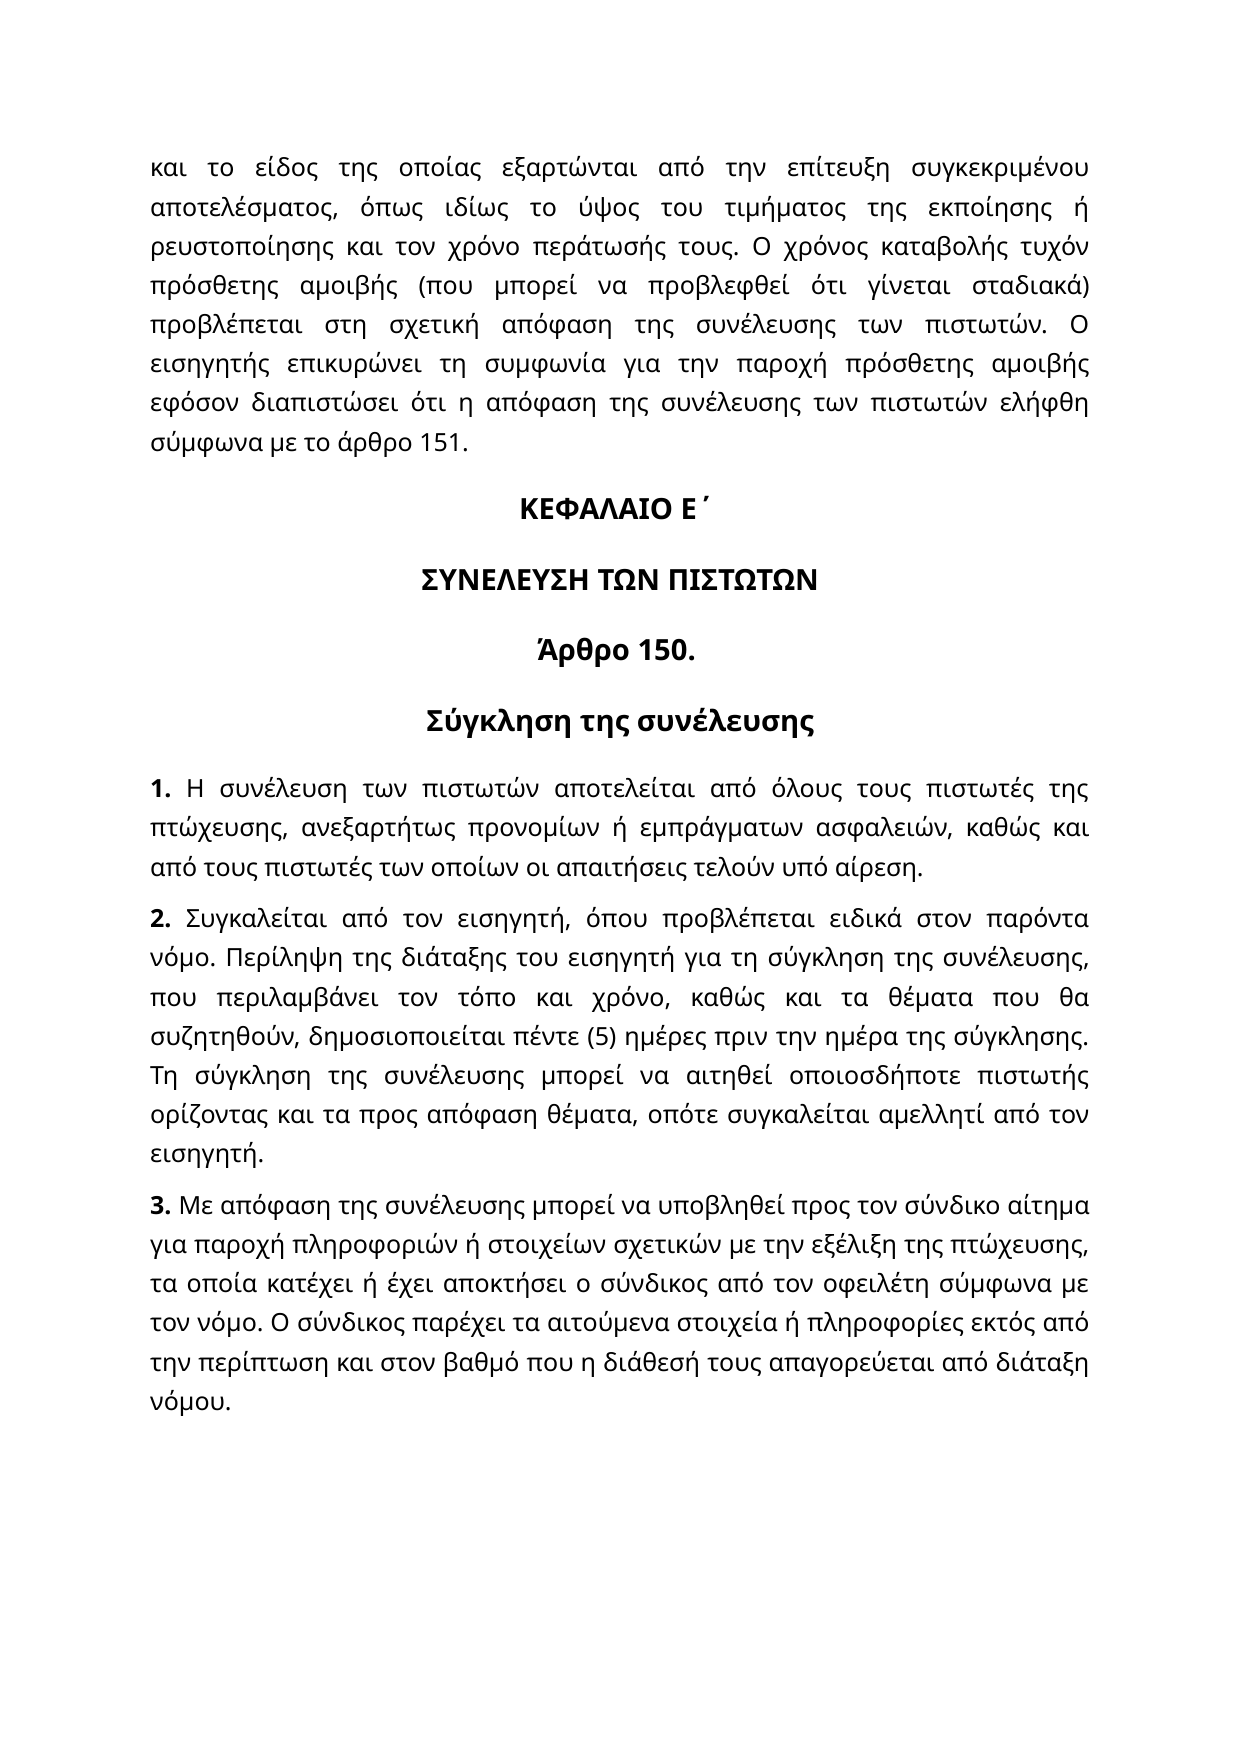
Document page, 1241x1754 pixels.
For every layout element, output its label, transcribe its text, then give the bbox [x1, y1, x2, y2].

text 3. Με απόφαση της συνέλευσης μπορεί να υποβληθεί προς τον σύνδικο αίτημα για παροχή πληροφοριών ή στοιχείων σχετικών με την εξέλιξη της πτώχευσης, τα οποία κατέχει ή έχει αποκτήσει ο σύνδικος από τον οφειλέτη σύμφωνα με τον νόμο. Ο σύνδικος παρέχει τα αιτούμενα στοιχεία ή πληροφορίες εκτός από την περίπτωση και στον βαθμό που η διάθεσή τους απαγορεύεται από διάταξη νόμου. [150, 1187, 1090, 1417]
subtitle Άρθρο 150. [150, 629, 1090, 669]
subtitle Σύγκληση της συνέλευσης [150, 700, 1090, 740]
text 2. Συγκαλείται από τον εισηγητή, όπου προβλέπεται ειδικά στον παρόντα νόμο. Περίληψη της διάταξης του εισηγητή για τη σύγκληση της συνέλευσης, που περιλαμβάνει τον τόπο και χρόνο, καθώς και τα θέματα που θα συζητηθούν, δημοσιοποιείται πέντε (5) ημέρες πριν την ημέρα της σύγκλησης. Τη σύγκληση της συνέλευσης μπορεί να αιτηθεί οποιοσδήποτε πιστωτής ορίζοντας και τα προς απόφαση θέματα, οπότε συγκαλείται αμελλητί από τον εισηγητή. [150, 901, 1090, 1170]
text 1. Η συνέλευση των πιστωτών αποτελείται από όλους τους πιστωτές της πτώχευσης, ανεξαρτήτως προνομίων ή εμπράγματων ασφαλειών, καθώς και από τους πιστωτές των οποίων οι απαιτήσεις τελούν υπό αίρεση. [150, 771, 1090, 883]
subtitle ΚΕΦΑΛΑΙΟ Ε΄ [150, 488, 1090, 528]
text και το είδος της οποίας εξαρτώνται από την επίτευξη συγκεκριμένου αποτελέσματος, όπως ιδίως το ύψος του τιμήματος της εκποίησης ή ρευστοποίησης και τον χρόνο περάτωσής τους. Ο χρόνος καταβολής τυχόν πρόσθετης αμοιβής (που μπορεί να προβλεφθεί ότι γίνεται σταδιακά) προβλέπεται στη σχετική απόφαση της συνέλευσης των πιστωτών. Ο εισηγητής επικυρώνει τη συμφωνία για την παροχή πρόσθετης αμοιβής εφόσον διαπιστώσει ότι η απόφαση της συνέλευσης των πιστωτών ελήφθη σύμφωνα με το άρθρο 151. [150, 150, 1090, 458]
subtitle ΣΥΝΕΛΕΥΣΗ ΤΩΝ ΠΙΣΤΩΤΩΝ [150, 559, 1090, 599]
